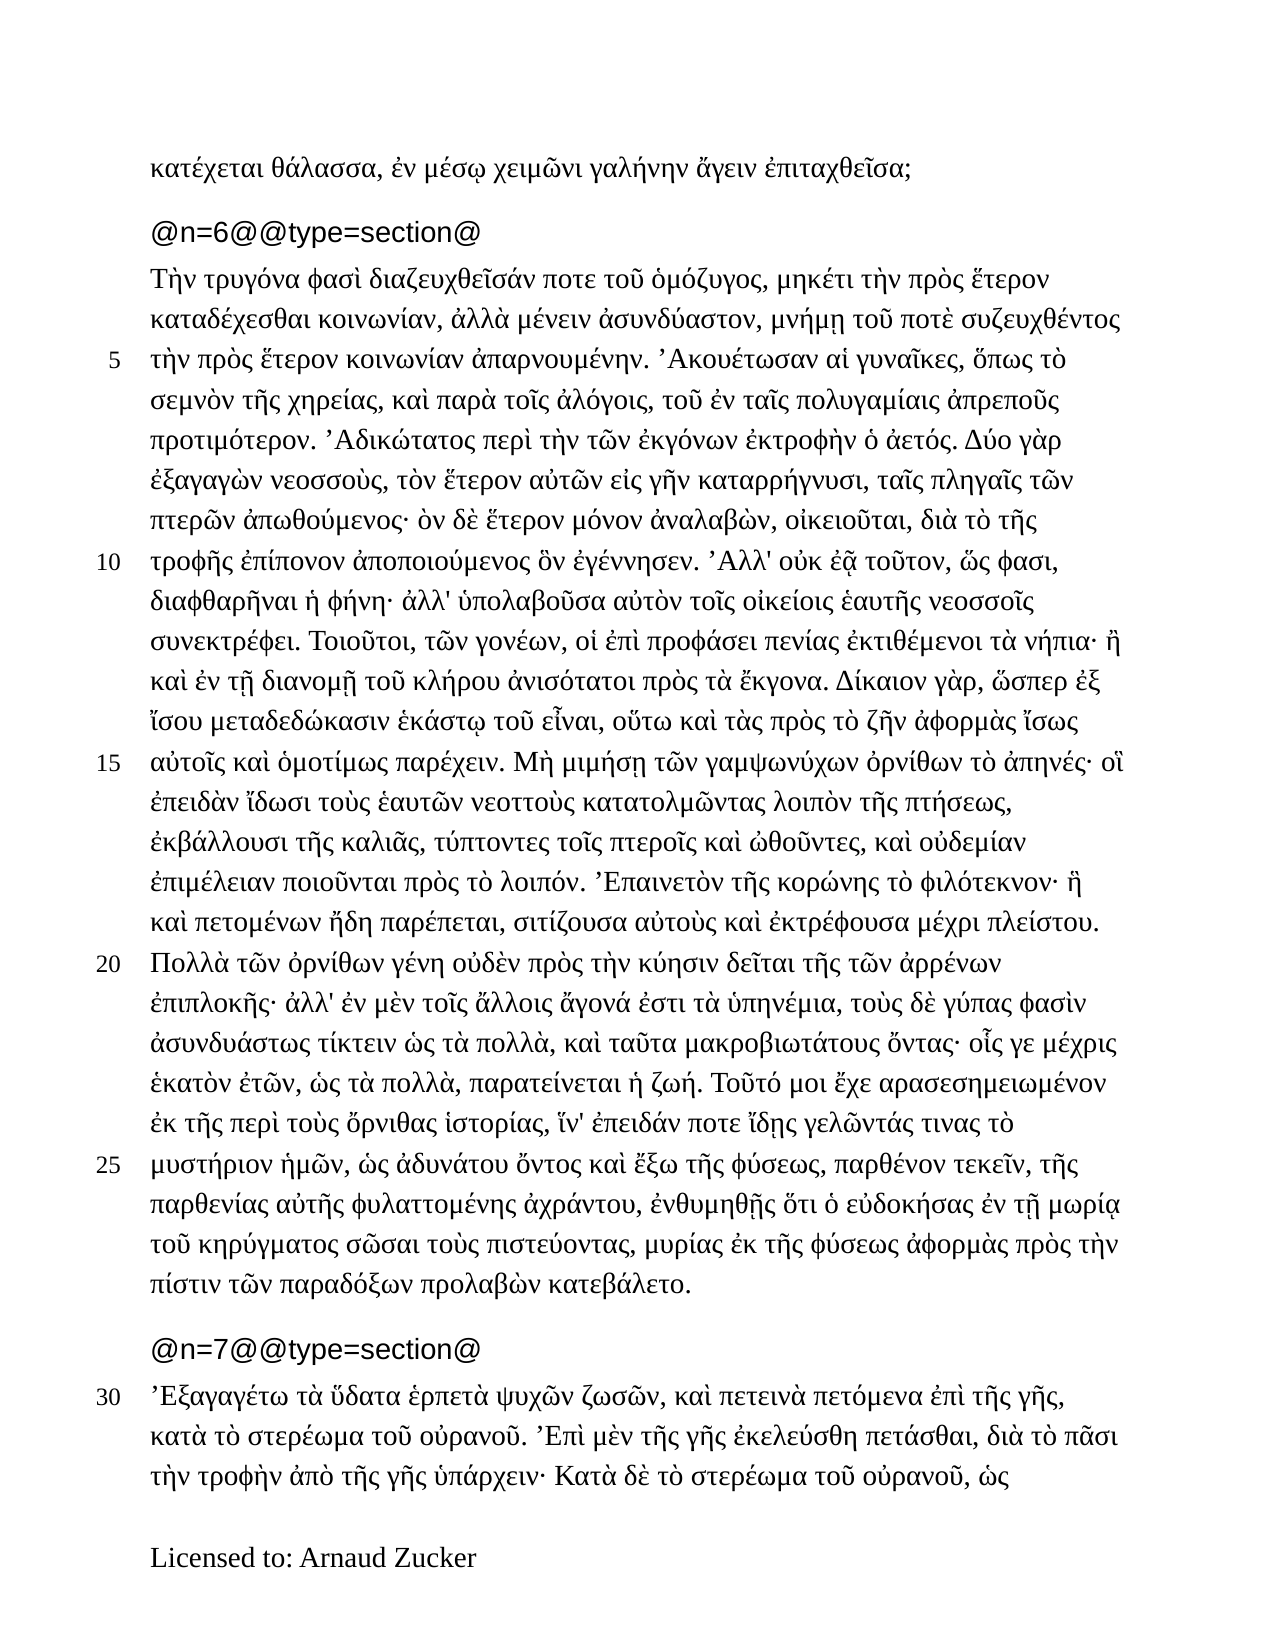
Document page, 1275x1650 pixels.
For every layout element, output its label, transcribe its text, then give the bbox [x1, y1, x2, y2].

text ’Εξαγαγέτω τὰ ὕδατα ἑρπετὰ ψυχῶν ζωσῶν, καὶ πετεινὰ πετόμενα ἐπὶ τῆς γῆς, κατὰ τὸ στερέωμα τοῦ οὐρανοῦ. ’Επὶ μὲν τῆς γῆς ἐκελεύσθη πετάσθαι, διὰ τὸ πᾶσι τὴν τροϕὴν ἀπὸ τῆς γῆς ὑπάρχειν· Κατὰ δὲ τὸ στερέωμα τοῦ οὐρανοῦ, ὡς [150, 1378, 1125, 1492]
text κατέχεται θάλασσα, ἐν μέσῳ χειμῶνι γαλήνην ἄγειν ἐπιταχθεῖσα; [150, 150, 1125, 183]
subtitle @n=7@@type=section@ [150, 1332, 1125, 1365]
subtitle @n=6@@type=section@ [150, 215, 1125, 249]
text Τὴν τρυγόνα ϕασὶ διαζευχθεῖσάν ποτε τοῦ ὁμόζυγος, μηκέτι τὴν πρὸς ἕτερον καταδέχεσθαι κοινωνίαν, ἀλλὰ μένειν ἀσυνδύαστον, μνήμῃ τοῦ ποτὲ συζευχθέντος τὴν πρὸς ἕτερον κοινωνίαν ἀπαρνουμένην. ’Ακουέτωσαν αἱ γυναῖκες, ὅπως τὸ σεμνὸν τῆς χηρείας, καὶ παρὰ τοῖς ἀλόγοις, τοῦ ἐν ταῖς πολυγαμίαις ἀπρεποῦς προτιμότερον. ’Αδικώτατος περὶ τὴν τῶν ἐκγόνων ἐκτροϕὴν ὁ ἀετός. Δύο γὰρ ἐξαγαγὼν νεοσσοὺς, τὸν ἕτερον αὐτῶν εἰς γῆν καταρρήγνυσι, ταῖς πληγαῖς τῶν πτερῶν ἀπωθούμενος· ὸν δὲ ἕτερον μόνον ἀναλαβὼν, οἰκειοῦται, διὰ τὸ τῆς τροϕῆς ἐπίπονον ἀποποιούμενος ὃν ἐγέννησεν. ’Αλλ' οὐκ ἐᾷ τοῦτον, ὥς ϕασι, διαϕθαρῆναι ἡ ϕήνη· ἀλλ' ὑπολαβοῦσα αὐτὸν τοῖς οἰκείοις ἑαυτῆς νεοσσοῖς συνεκτρέϕει. Τοιοῦτοι, τῶν γονέων, οἱ ἐπὶ προϕάσει πενίας ἐκτιθέμενοι τὰ νήπια· ἢ καὶ ἐν τῇ διανομῇ τοῦ κλήρου ἀνισότατοι πρὸς τὰ ἔκγονα. Δίκαιον γὰρ, ὥσπερ ἐξ ἴσου μεταδεδώκασιν ἑκάστῳ τοῦ εἶναι, οὕτω καὶ τὰς πρὸς τὸ ζῆν ἀϕορμὰς ἴσως αὐτοῖς καὶ ὁμοτίμως παρέχειν. Μὴ μιμήσῃ τῶν γαμψωνύχων ὀρνίθων τὸ ἀπηνές· οἳ ἐπειδὰν ἴδωσι τοὺς ἑαυτῶν νεοττοὺς κατατολμῶντας λοιπὸν τῆς πτήσεως, ἐκβάλλουσι τῆς καλιᾶς, τύπτοντες τοῖς πτεροῖς καὶ ὠθοῦντες, καὶ οὐδεμίαν ἐπιμέλειαν ποιοῦνται πρὸς τὸ λοιπόν. ’Επαινετὸν τῆς κορώνης τὸ ϕιλότεκνον· ἣ καὶ πετομένων ἤδη παρέπεται, σιτίζουσα αὐτοὺς καὶ ἐκτρέϕουσα μέχρι πλείστου. Πολλὰ τῶν ὀρνίθων γένη οὐδὲν πρὸς τὴν κύησιν δεῖται τῆς τῶν ἀρρένων ἐπιπλοκῆς· ἀλλ' ἐν μὲν τοῖς ἄλλοις ἄγονά ἐστι τὰ ὑπηνέμια, τοὺς δὲ γύπας ϕασὶν ἀσυνδυάστως τίκτειν ὡς τὰ πολλὰ, καὶ ταῦτα μακροβιωτάτους ὄντας· οἷς γε μέχρις ἑκατὸν ἐτῶν, ὡς τὰ πολλὰ, παρατείνεται ἡ ζωή. Τοῦτό μοι ἔχε αρασεσημειωμένον ἐκ τῆς περὶ τοὺς ὄρνιθας ἱστορίας, ἵν' ἐπειδάν ποτε ἴδῃς γελῶντάς τινας τὸ μυστήριον ἡμῶν, ὡς ἀδυνάτου ὄντος καὶ ἔξω τῆς ϕύσεως, παρθένον τεκεῖν, τῆς παρθενίας αὐτῆς ϕυλαττομένης ἀχράντου, ἐνθυμηθῇς ὅτι ὁ εὐδοκήσας ἐν τῇ μωρίᾳ τοῦ κηρύγματος σῶσαι τοὺς πιστεύοντας, μυρίας ἐκ τῆς ϕύσεως ἀϕορμὰς πρὸς τὴν πίστιν τῶν παραδόξων προλαβὼν κατεβάλετο. [150, 261, 1125, 1300]
